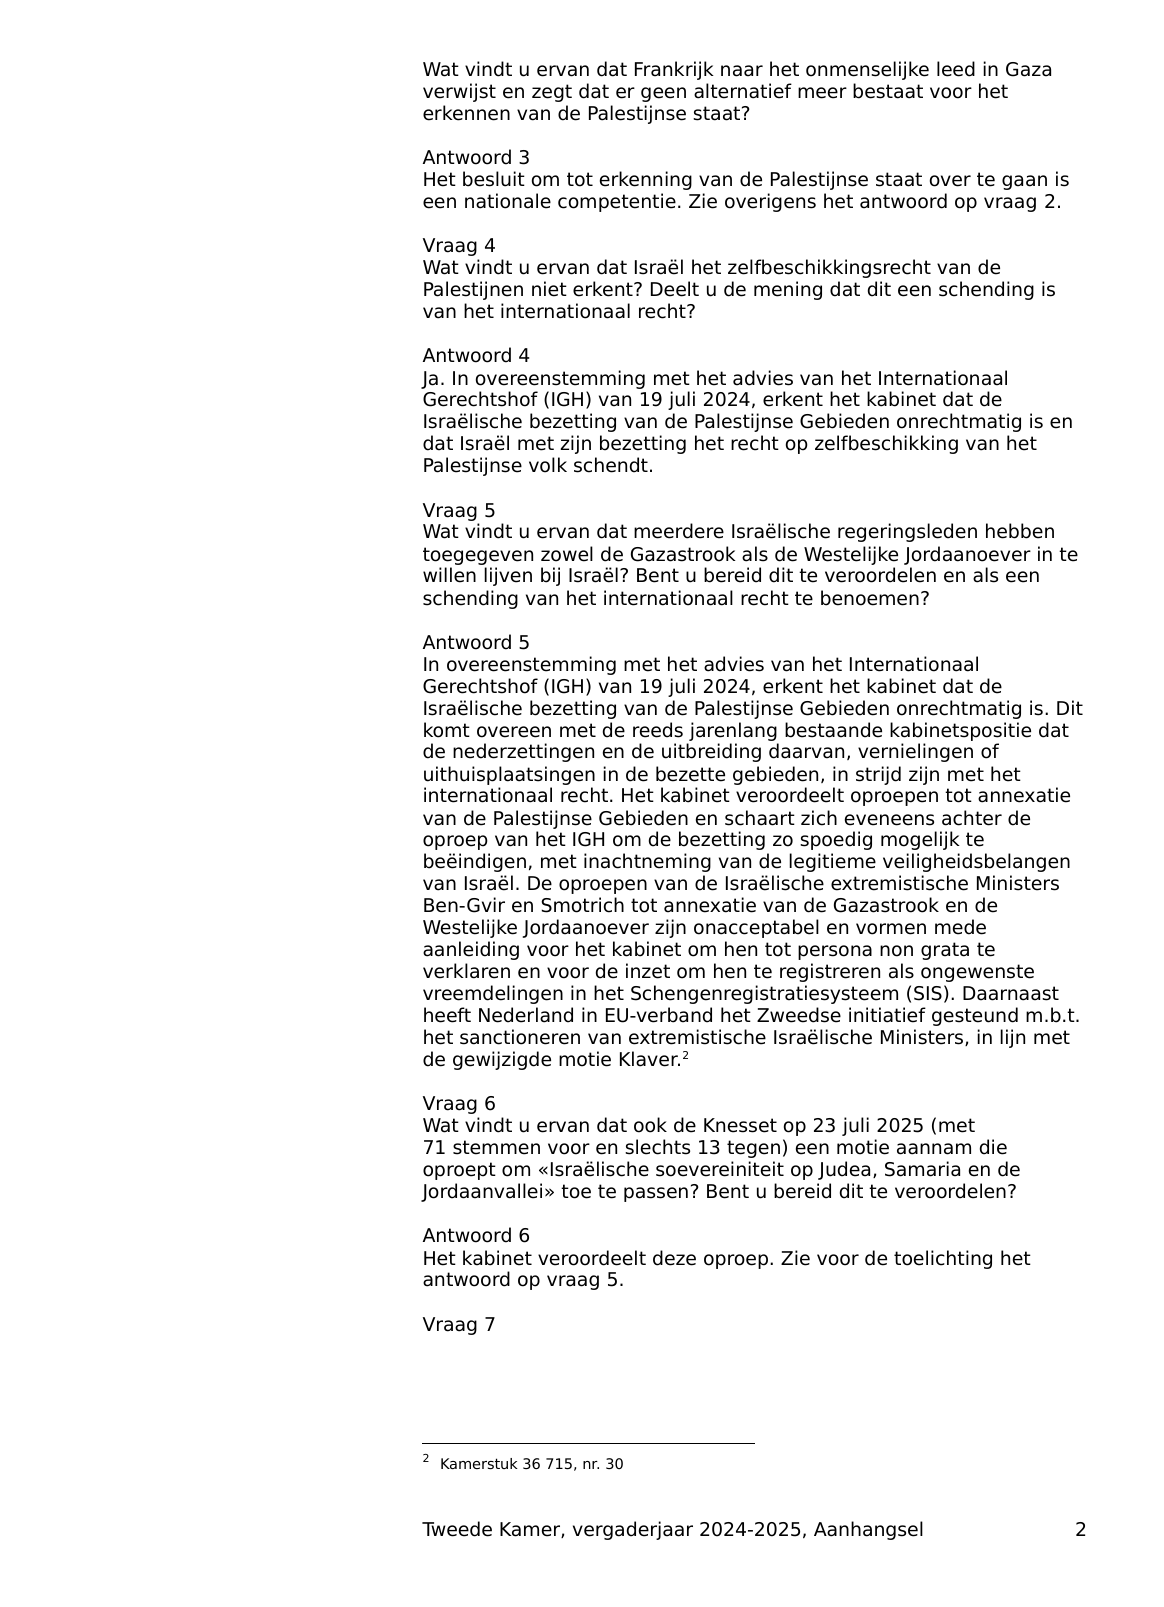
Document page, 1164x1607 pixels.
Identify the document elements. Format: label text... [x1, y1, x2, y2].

text Vraag 7 [422, 1313, 1087, 1336]
text Antwoord 5 [422, 632, 1087, 653]
text Vraag 6 [422, 1093, 1087, 1115]
text Wat vindt u ervan dat Israël het zelfbeschikkingsrecht van de Palestijnen niet erkent? Deelt u de mening dat dit een schending is van het internationaal recht? [422, 257, 1087, 323]
text Het besluit om tot erkenning van de Palestijnse staat over te gaan is een nationale competentie. Zie overigens het antwoord op vraag 2. [422, 169, 1087, 213]
text Antwoord 4 [422, 345, 1087, 367]
text Het kabinet veroordeelt deze oproep. Zie voor de toelichting het antwoord op vraag 5. [422, 1247, 1087, 1291]
text Wat vindt u ervan dat meerdere Israëlische regeringsleden hebben toegegeven zowel de Gazastrook als de Westelijke Jordaanoever in te willen lijven bij Israël? Bent u bereid dit te veroordelen en als een schending van het internationaal recht te benoemen? [422, 521, 1087, 609]
text In overeenstemming met het advies van het Internationaal Gerechtshof (IGH) van 19 juli 2024, erkent het kabinet dat de Israëlische bezetting van de Palestijnse Gebieden onrechtmatig is. Dit komt overeen met de reeds jarenlang bestaande kabinetspositie dat de nederzettingen en de uitbreiding daarvan, vernielingen of uithuisplaatsingen in de bezette gebieden, in strijd zijn met het internationaal recht. Het kabinet veroordeelt oproepen tot annexatie van de Palestijnse Gebieden en schaart zich eveneens achter de oproep van het IGH om de bezetting zo spoedig mogelijk te beëindigen, met inachtneming van de legitieme veiligheidsbelangen van Israël. De oproepen van de Israëlische extremistische Ministers Ben-Gvir en Smotrich tot annexatie van de Gazastrook en de Westelijke Jordaanoever zijn onacceptabel en vormen mede aanleiding voor het kabinet om hen tot persona non grata te verklaren en voor de inzet om hen te registreren als ongewenste vreemdelingen in het Schengenregistratiesysteem (SIS). Daarnaast heeft Nederland in EU-verband het Zweedse initiatief gesteund m.b.t. het sanctioneren van extremistische Israëlische Ministers, in lijn met de gewijzigde motie Klaver. [422, 653, 1087, 1071]
text Vraag 5 [422, 499, 1087, 521]
text Wat vindt u ervan dat ook de Knesset op 23 juli 2025 (met 71 stemmen voor en slechts 13 tegen) een motie aannam die oproept om «Israëlische soevereiniteit op Judea, Samaria en de Jordaanvallei» toe te passen? Bent u bereid dit te veroordelen? [422, 1115, 1087, 1203]
text Vraag 4 [422, 235, 1087, 257]
text Wat vindt u ervan dat Frankrijk naar het onmenselijke leed in Gaza verwijst en zegt dat er geen alternatief meer bestaat voor het erkennen van de Palestijnse staat? [422, 59, 1087, 125]
text Antwoord 3 [422, 147, 1087, 169]
text Kamerstuk 36 715, nr. 30 [422, 1452, 1087, 1474]
text Ja. In overeenstemming met het advies van het Internationaal Gerechtshof (IGH) van 19 juli 2024, erkent het kabinet dat de Israëlische bezetting van de Palestijnse Gebieden onrechtmatig is en dat Israël met zijn bezetting het recht op zelfbeschikking van het Palestijnse volk schendt. [422, 367, 1087, 477]
text Antwoord 6 [422, 1225, 1087, 1247]
